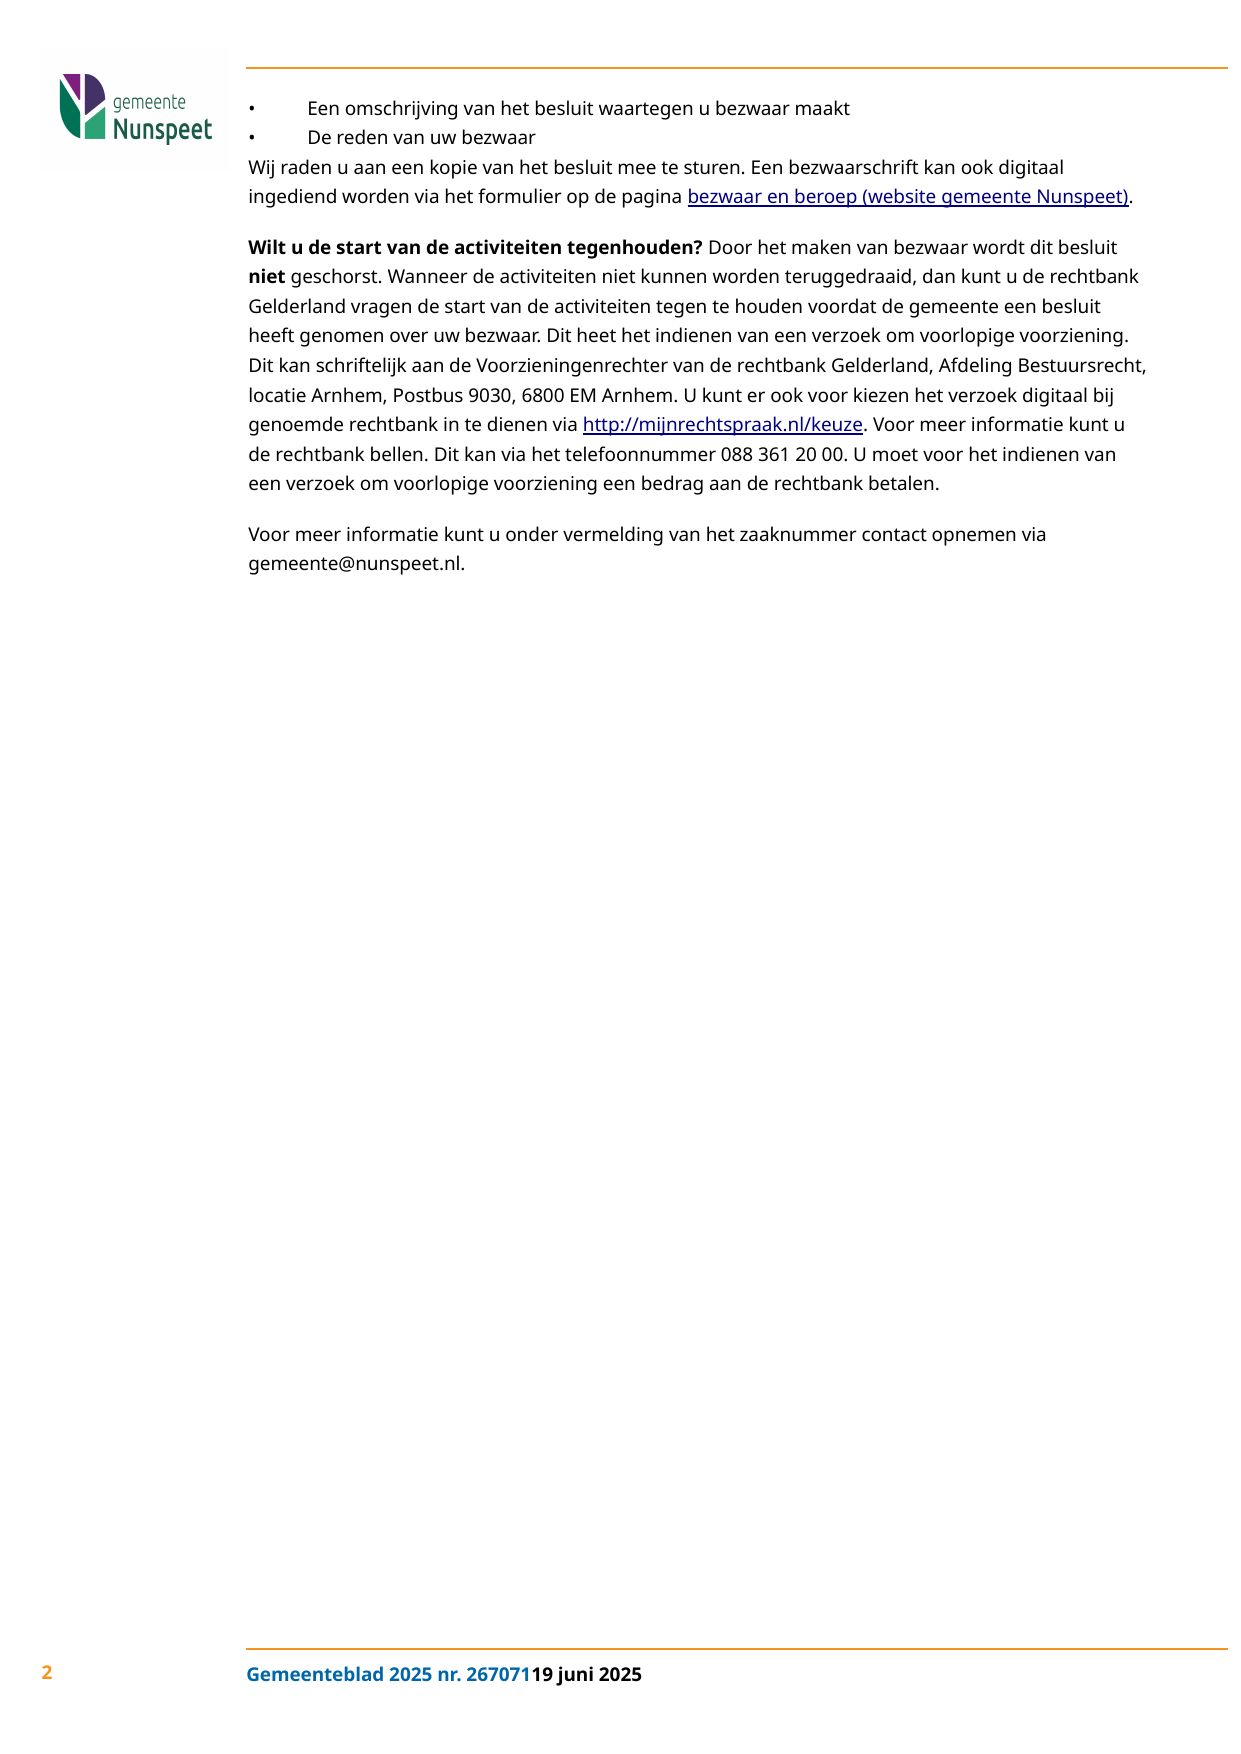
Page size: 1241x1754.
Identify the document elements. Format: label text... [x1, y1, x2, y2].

text Wilt u de start van de activiteiten tegenhouden? Door het maken van bezwaar wordt dit besluit niet geschorst. Wanneer de activiteiten niet kunnen worden teruggedraaid, dan kunt u de rechtbank Gelderland vragen de start van de activiteiten tegen te houden voordat de gemeente een besluit heeft genomen over uw bezwaar. Dit heet het indienen van een verzoek om voorlopige voorziening. Dit kan schriftelijk aan de Voorzieningenrechter van de rechtbank Gelderland, Afdeling Bestuursrecht, locatie Arnhem, Postbus 9030, 6800 EM Arnhem. U kunt er ook voor kiezen het verzoek digitaal bij genoemde rechtbank in te dienen via http://mijnrechtspraak.nl/keuze. Voor meer informatie kunt u de rechtbank bellen. Dit kan via het telefoonnummer 088 361 20 00. U moet voor het indienen van een verzoek om voorlopige voorziening een bedrag aan de rechtbank betalen. [248, 234, 1152, 496]
text Wij raden u aan een kopie van het besluit mee te sturen. Een bezwaarschrift kan ook digitaal ingediend worden via het formulier op de pagina bezwaar en beroep (website gemeente Nunspeet). [248, 154, 1152, 209]
picture [41, 47, 231, 172]
list Een omschrijving van het besluit waartegen u bezwaar maakt [248, 95, 1152, 121]
text Voor meer informatie kunt u onder vermelding van het zaaknummer contact opnemen via gemeente@nunspeet.nl. [248, 521, 1152, 576]
list De reden van uw bezwaar [248, 124, 1152, 150]
